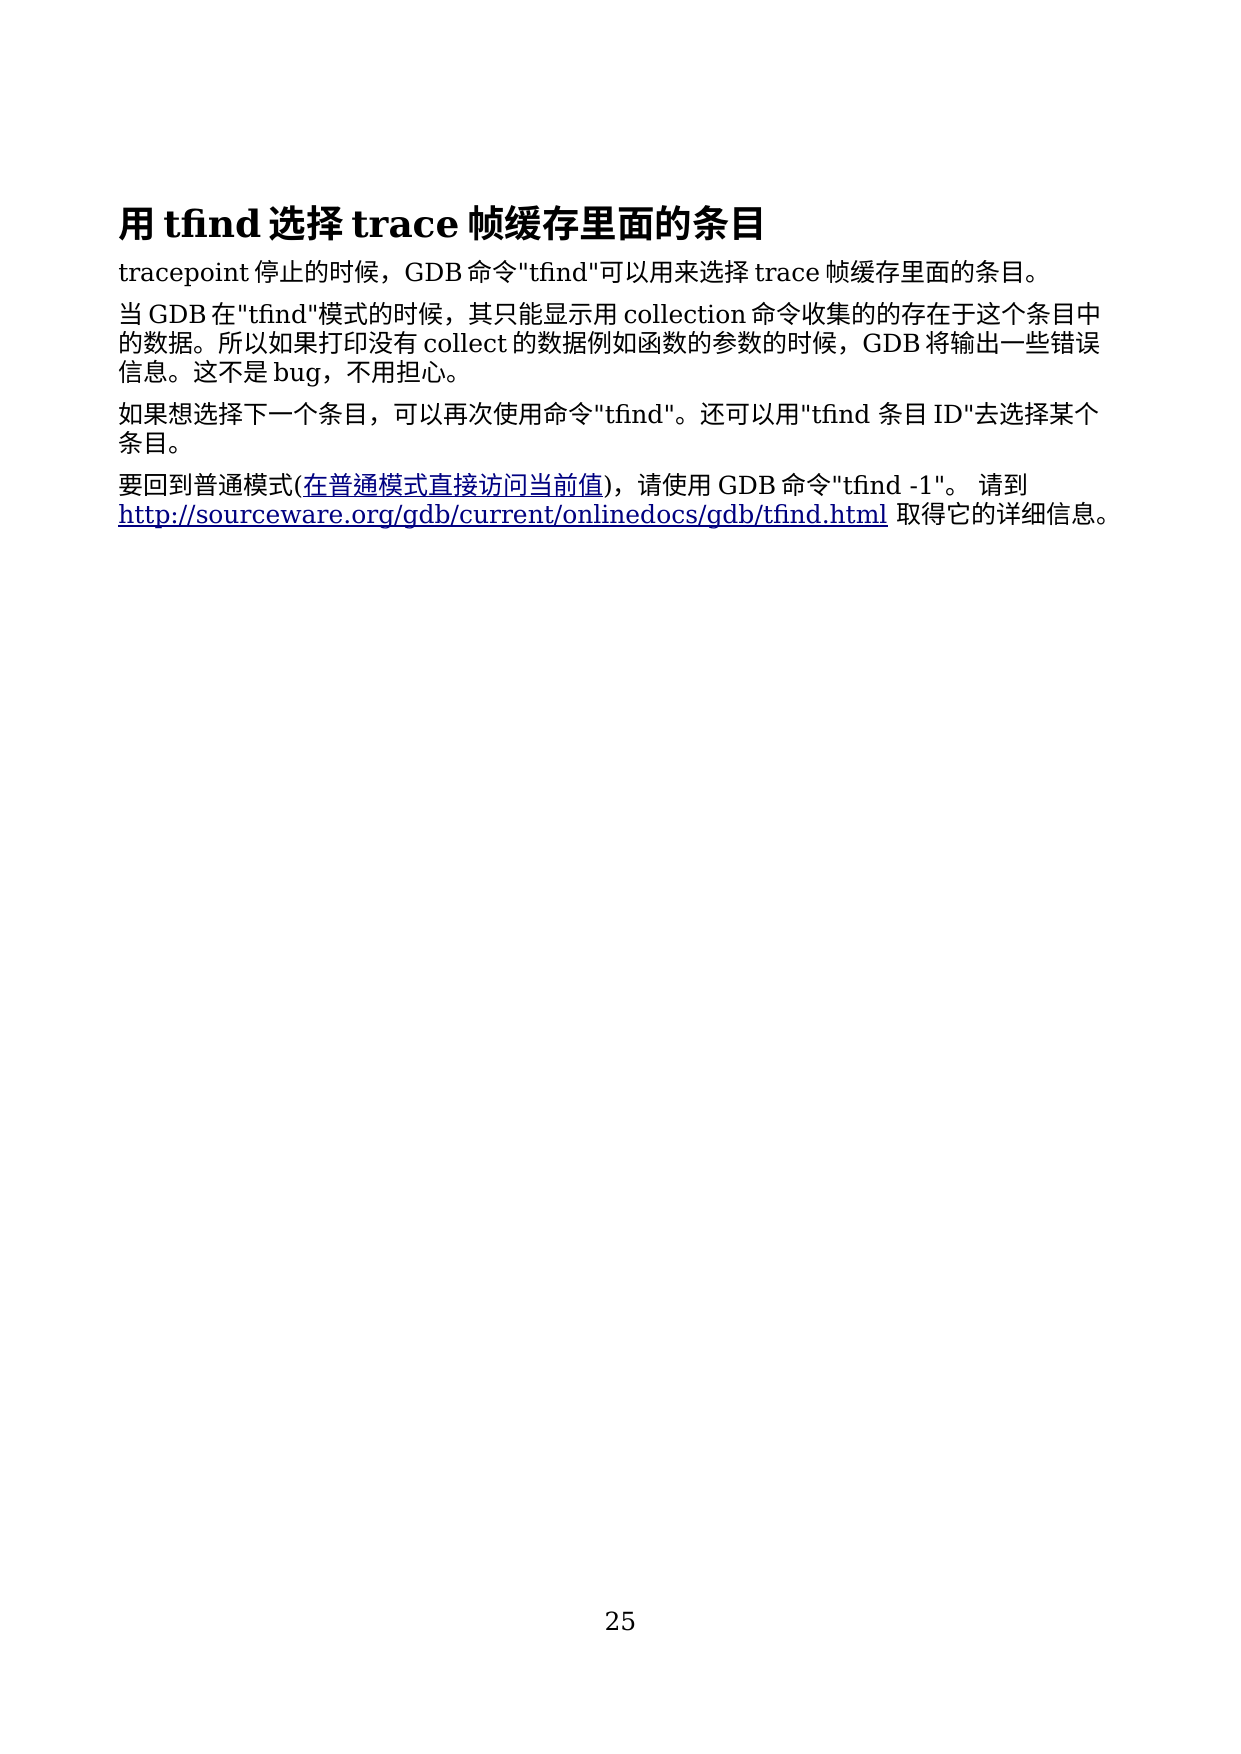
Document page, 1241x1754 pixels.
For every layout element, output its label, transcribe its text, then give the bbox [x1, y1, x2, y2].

text 要回到普通模式(在普通模式直接访问当前值)，请使用GDB命令"tfind -1"。 请到 http://sourceware.org/gdb/current/onlinedocs/gdb/tfind.html 取得它的详细信息。 [118, 471, 1122, 529]
text tracepoint停止的时候，GDB命令"tfind"可以用来选择trace帧缓存里面的条目。 [118, 258, 1122, 287]
text 如果想选择下一个条目，可以再次使用命令"tfind"。还可以用"tfind 条目ID"去选择某个条目。 [118, 400, 1122, 458]
text 当GDB在"tfind"模式的时候，其只能显示用collection命令收集的的存在于这个条目中的数据。所以如果打印没有collect的数据例如函数的参数的时候，GDB将输出一些错误信息。这不是bug，不用担心。 [118, 300, 1122, 387]
subtitle 用tfind选择trace帧缓存里面的条目 [118, 202, 1122, 246]
